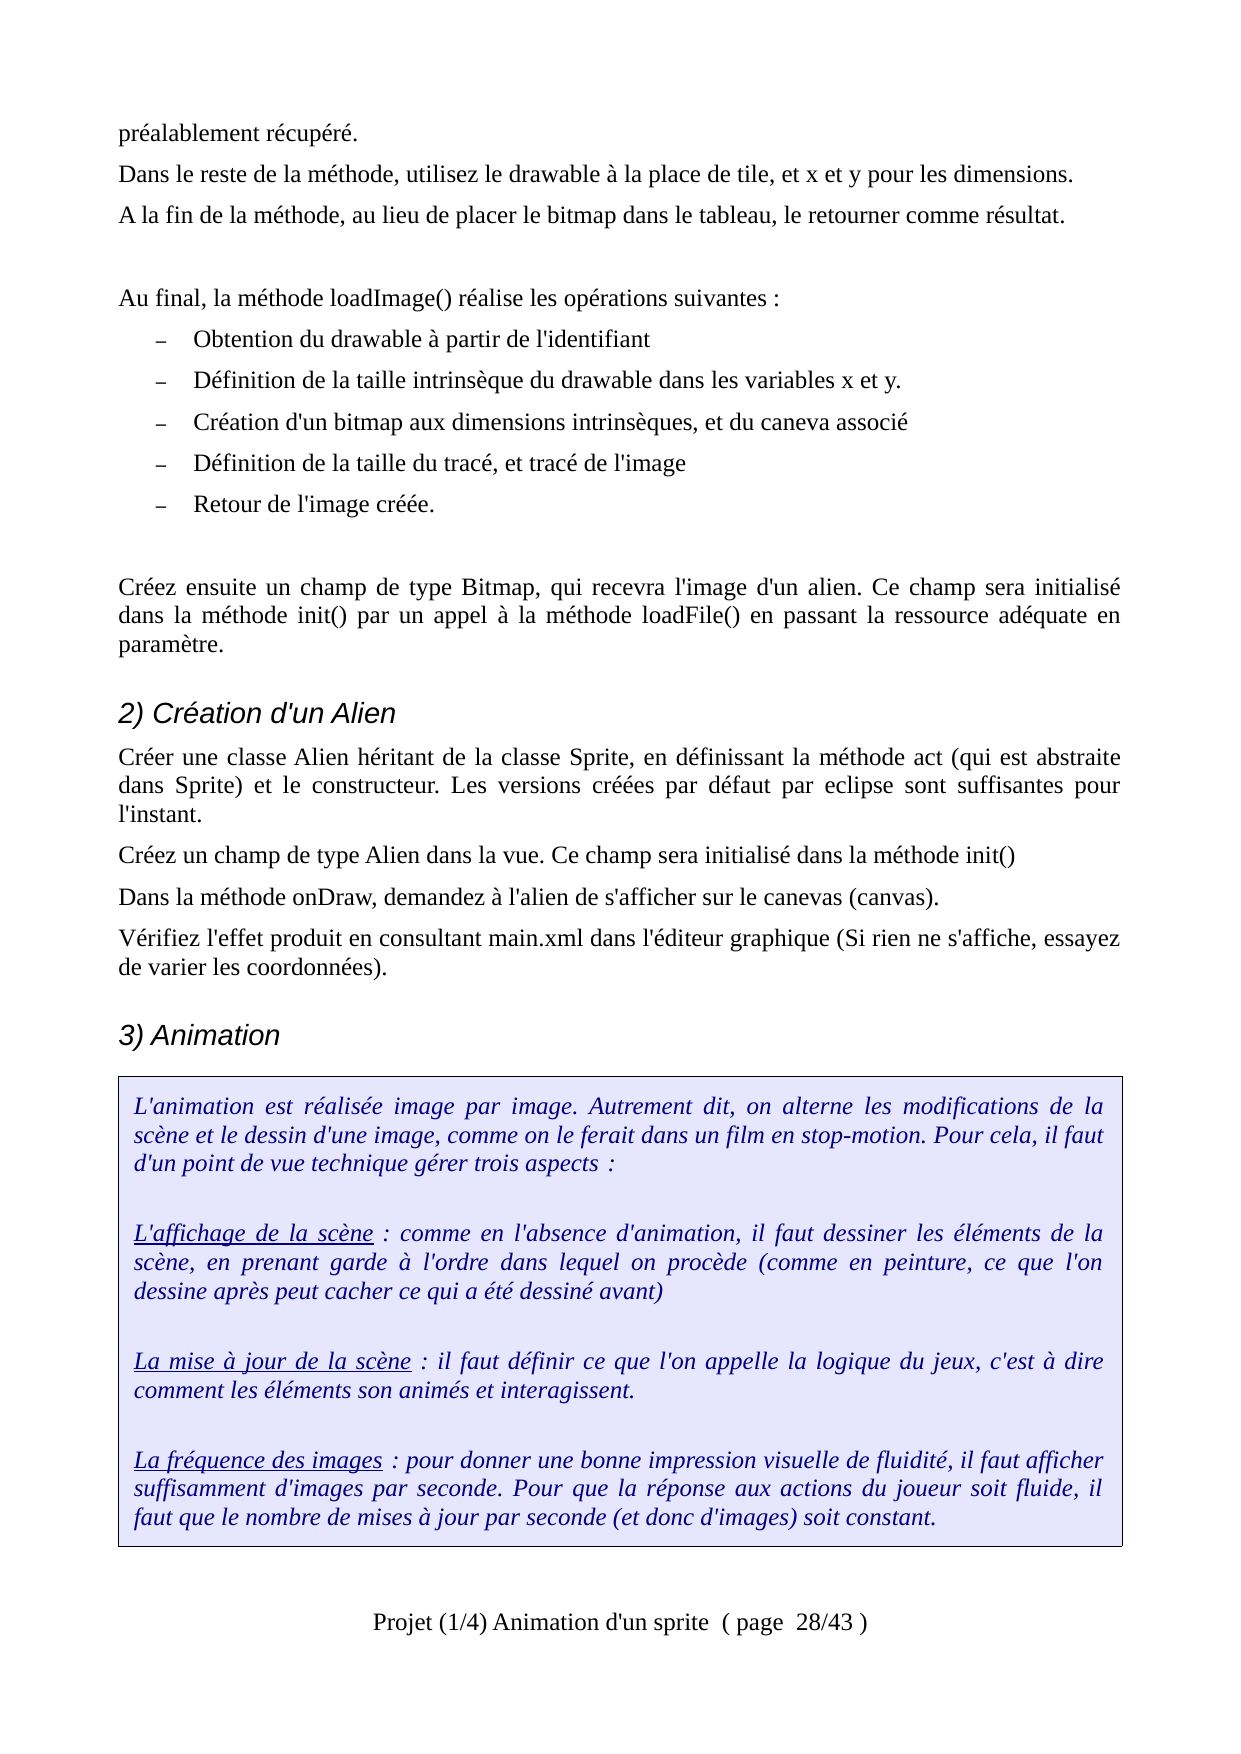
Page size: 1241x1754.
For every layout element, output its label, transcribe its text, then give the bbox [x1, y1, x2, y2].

list Retour de l'image créée. [156, 489, 1122, 518]
subtitle 2) Création d'un Alien [118, 696, 1122, 729]
text Créez un champ de type Alien dans la vue. Ce champ sera initialisé dans la méthode init() [118, 840, 1122, 869]
text L'animation est réalisée image par image. Autrement dit, on alterne les modifications de la scène et le dessin d'une image, comme on le ferait dans un film en stop-motion. Pour cela, il faut d'un point de vue technique gérer trois aspects : [119, 1077, 1122, 1177]
list Définition de la taille intrinsèque du drawable dans les variables x et y. [156, 366, 1122, 394]
text préalablement récupéré. [118, 118, 1122, 147]
list Définition de la taille du tracé, et tracé de l'image [156, 448, 1122, 477]
text Créer une classe Alien héritant de la classe Sprite, en définissant la méthode act (qui est abstraite dans Sprite) et le constructeur. Les versions créées par défaut par eclipse sont suffisantes pour l'instant. [118, 742, 1122, 828]
text L'affichage de la scène : comme en l'absence d'animation, il faut dessiner les éléments de la scène, en prenant garde à l'ordre dans lequel on procède (comme en peinture, ce que l'on dessine après peut cacher ce qui a été dessiné avant) [119, 1203, 1122, 1305]
text Créez ensuite un champ de type Bitmap, qui recevra l'image d'un alien. Ce champ sera initialisé dans la méthode init() par un appel à la méthode loadFile() en passant la ressource adéquate en paramètre. [118, 572, 1122, 658]
text Dans le reste de la méthode, utilisez le drawable à la place de tile, et x et y pour les dimensions. [118, 159, 1122, 188]
list Obtention du drawable à partir de l'identifiant [156, 324, 1122, 353]
text Au final, la méthode loadImage() réalise les opérations suivantes : [118, 283, 1122, 312]
text Vérifiez l'effet produit en consultant main.xml dans l'éditeur graphique (Si rien ne s'affiche, essayez de varier les coordonnées). [118, 923, 1122, 980]
list Création d'un bitmap aux dimensions intrinsèques, et du caneva associé [156, 407, 1122, 436]
text La mise à jour de la scène : il faut définir ce que l'on appelle la logique du jeux, c'est à dire comment les éléments son animés et interagissent. [119, 1331, 1122, 1403]
text La fréquence des images : pour donner une bonne impression visuelle de fluidité, il faut afficher suffisamment d'images par seconde. Pour que la réponse aux actions du joueur soit fluide, il faut que le nombre de mises à jour par seconde (et donc d'images) soit constant. [119, 1429, 1122, 1546]
text Dans la méthode onDraw, demandez à l'alien de s'afficher sur le canevas (canvas). [118, 882, 1122, 910]
subtitle 3) Animation [118, 1018, 1122, 1051]
text A la fin de la méthode, au lieu de placer le bitmap dans le tableau, le retourner comme résultat. [118, 201, 1122, 229]
